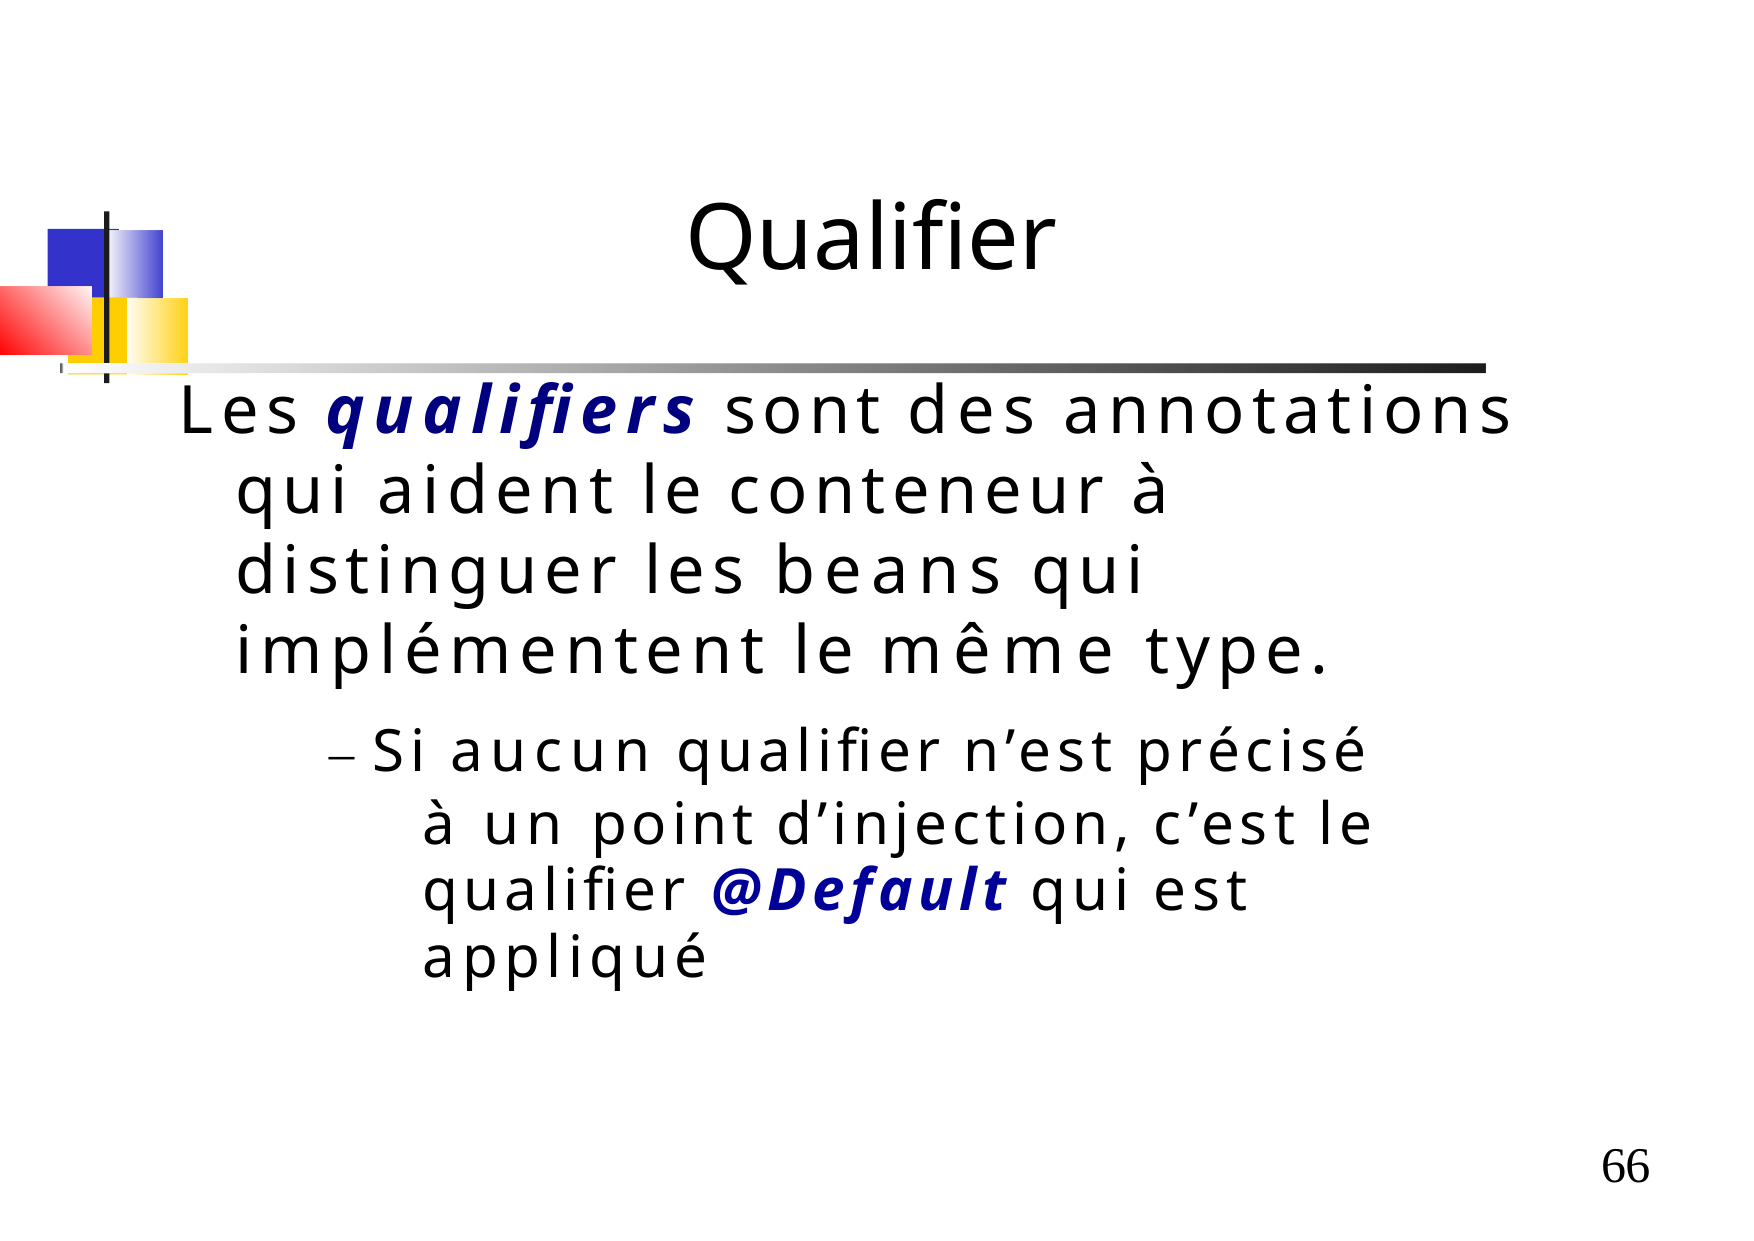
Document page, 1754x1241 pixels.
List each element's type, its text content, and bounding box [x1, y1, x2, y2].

picture [0, 285, 92, 355]
picture [60, 229, 179, 384]
title Qualifier [179, 183, 1564, 393]
slide_number 66 [1569, 1135, 1660, 1241]
list Les qualifiers sont des annotations qui aident le conteneur à distinguer les beans qui implémentent le même type. – Si aucun qualifier n’est précisé à un point d’injection, c’est le qualifier @Default qui est appliqué [177, 365, 1563, 1072]
